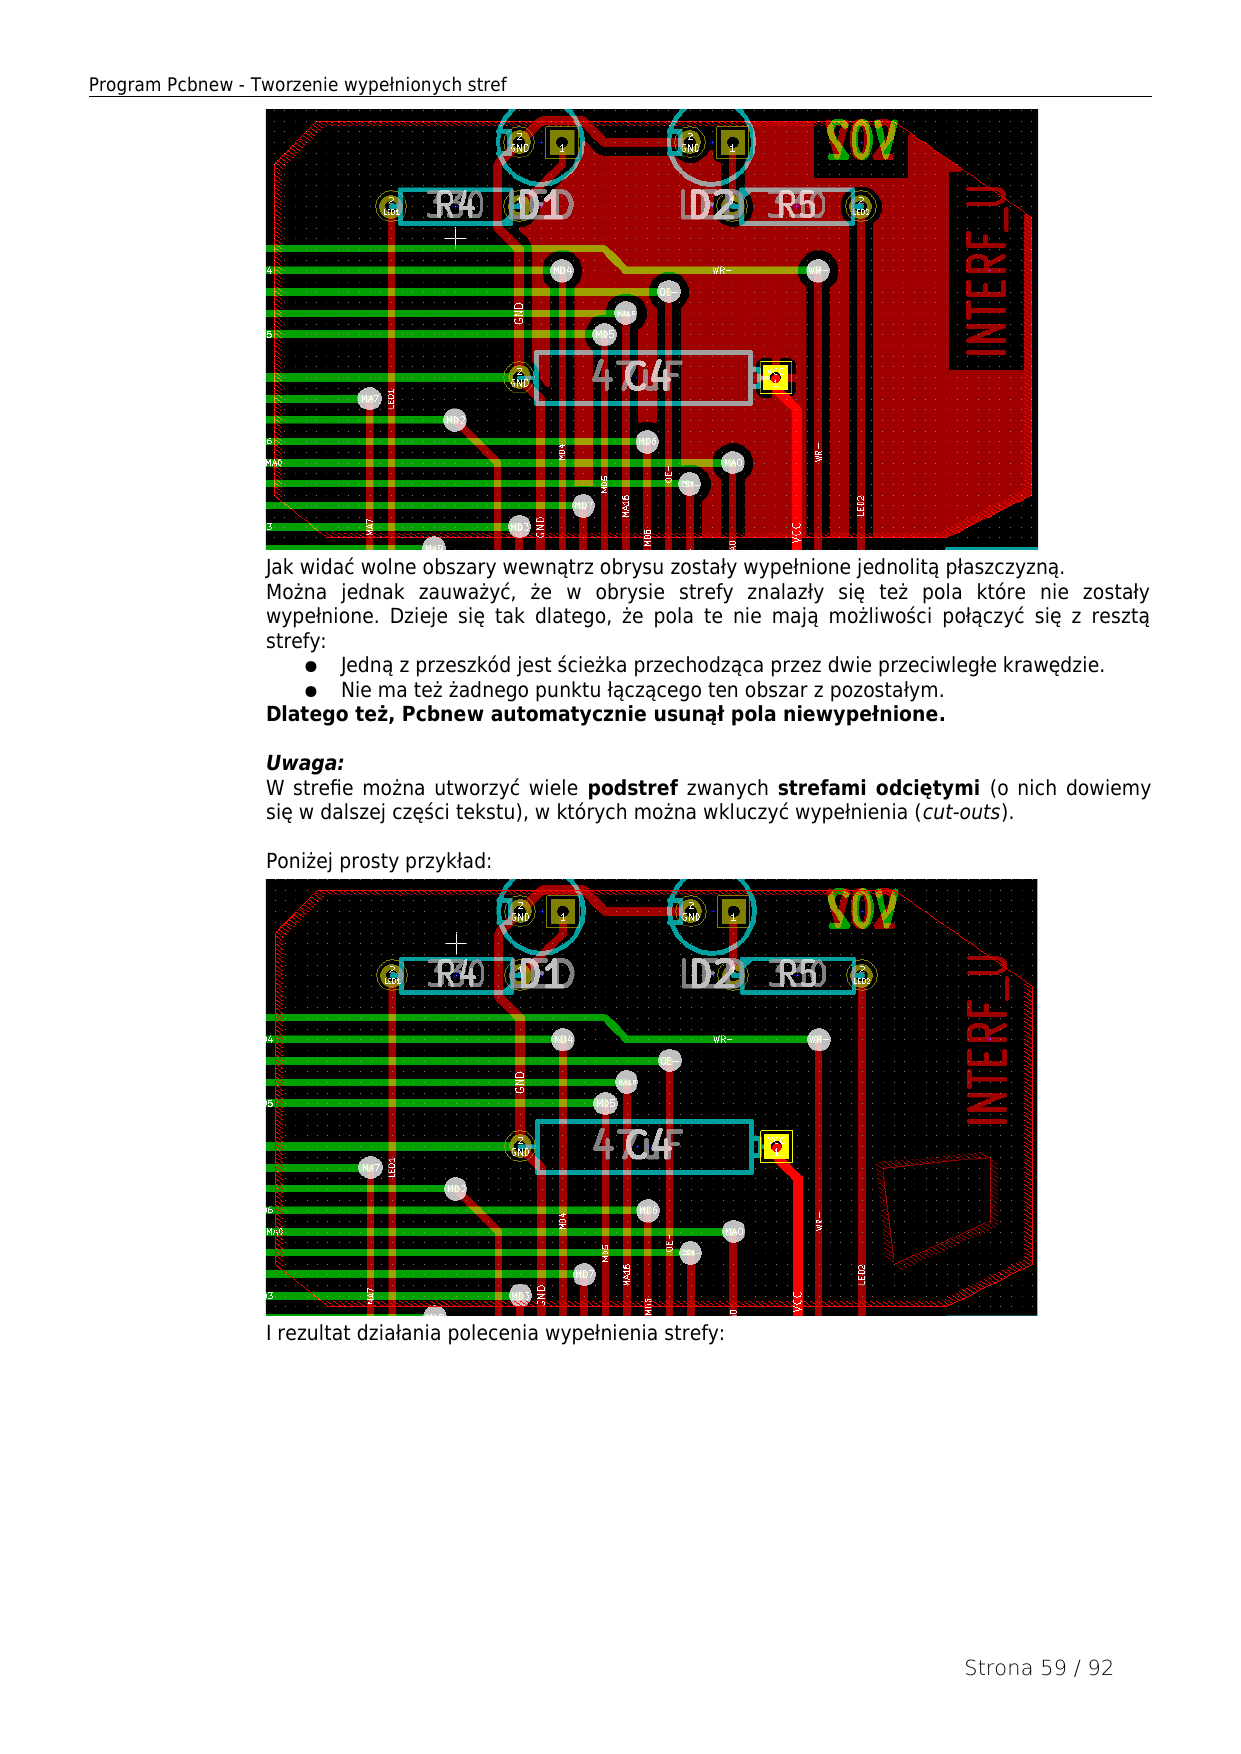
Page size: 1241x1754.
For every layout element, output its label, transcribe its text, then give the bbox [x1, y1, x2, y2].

list Nie ma też żadnego punktu łączącego ten obszar z pozostałym. [303, 678, 1152, 702]
text W strefie można utworzyć wiele podstref zwanych strefami odciętymi (o nich dowiemy się w dalszej części tekstu), w których można wkluczyć wypełnienia (cut-outs). [266, 776, 1152, 824]
list Jedną z przeszkód jest ścieżka przechodząca przez dwie przeciwległe krawędzie. [303, 653, 1152, 678]
picture [265, 109, 1039, 550]
text Uwaga: [266, 751, 1152, 776]
text Dlatego też, Pcbnew automatycznie usunął pola niewypełnione. [266, 702, 1152, 727]
text Jak widać wolne obszary wewnątrz obrysu zostały wypełnione jednolitą płaszczyzną. [266, 555, 1152, 580]
text Można jednak zauważyć, że w obrysie strefy znalazły się też pola które nie zostały wypełnione. Dzieje się tak dlatego, że pola te nie mają możliwości połączyć się z resztą strefy: [266, 580, 1152, 653]
text I rezultat działania polecenia wypełnienia strefy: [266, 1321, 1152, 1346]
picture [265, 879, 1038, 1316]
text Poniżej prosty przykład: [266, 849, 1152, 873]
